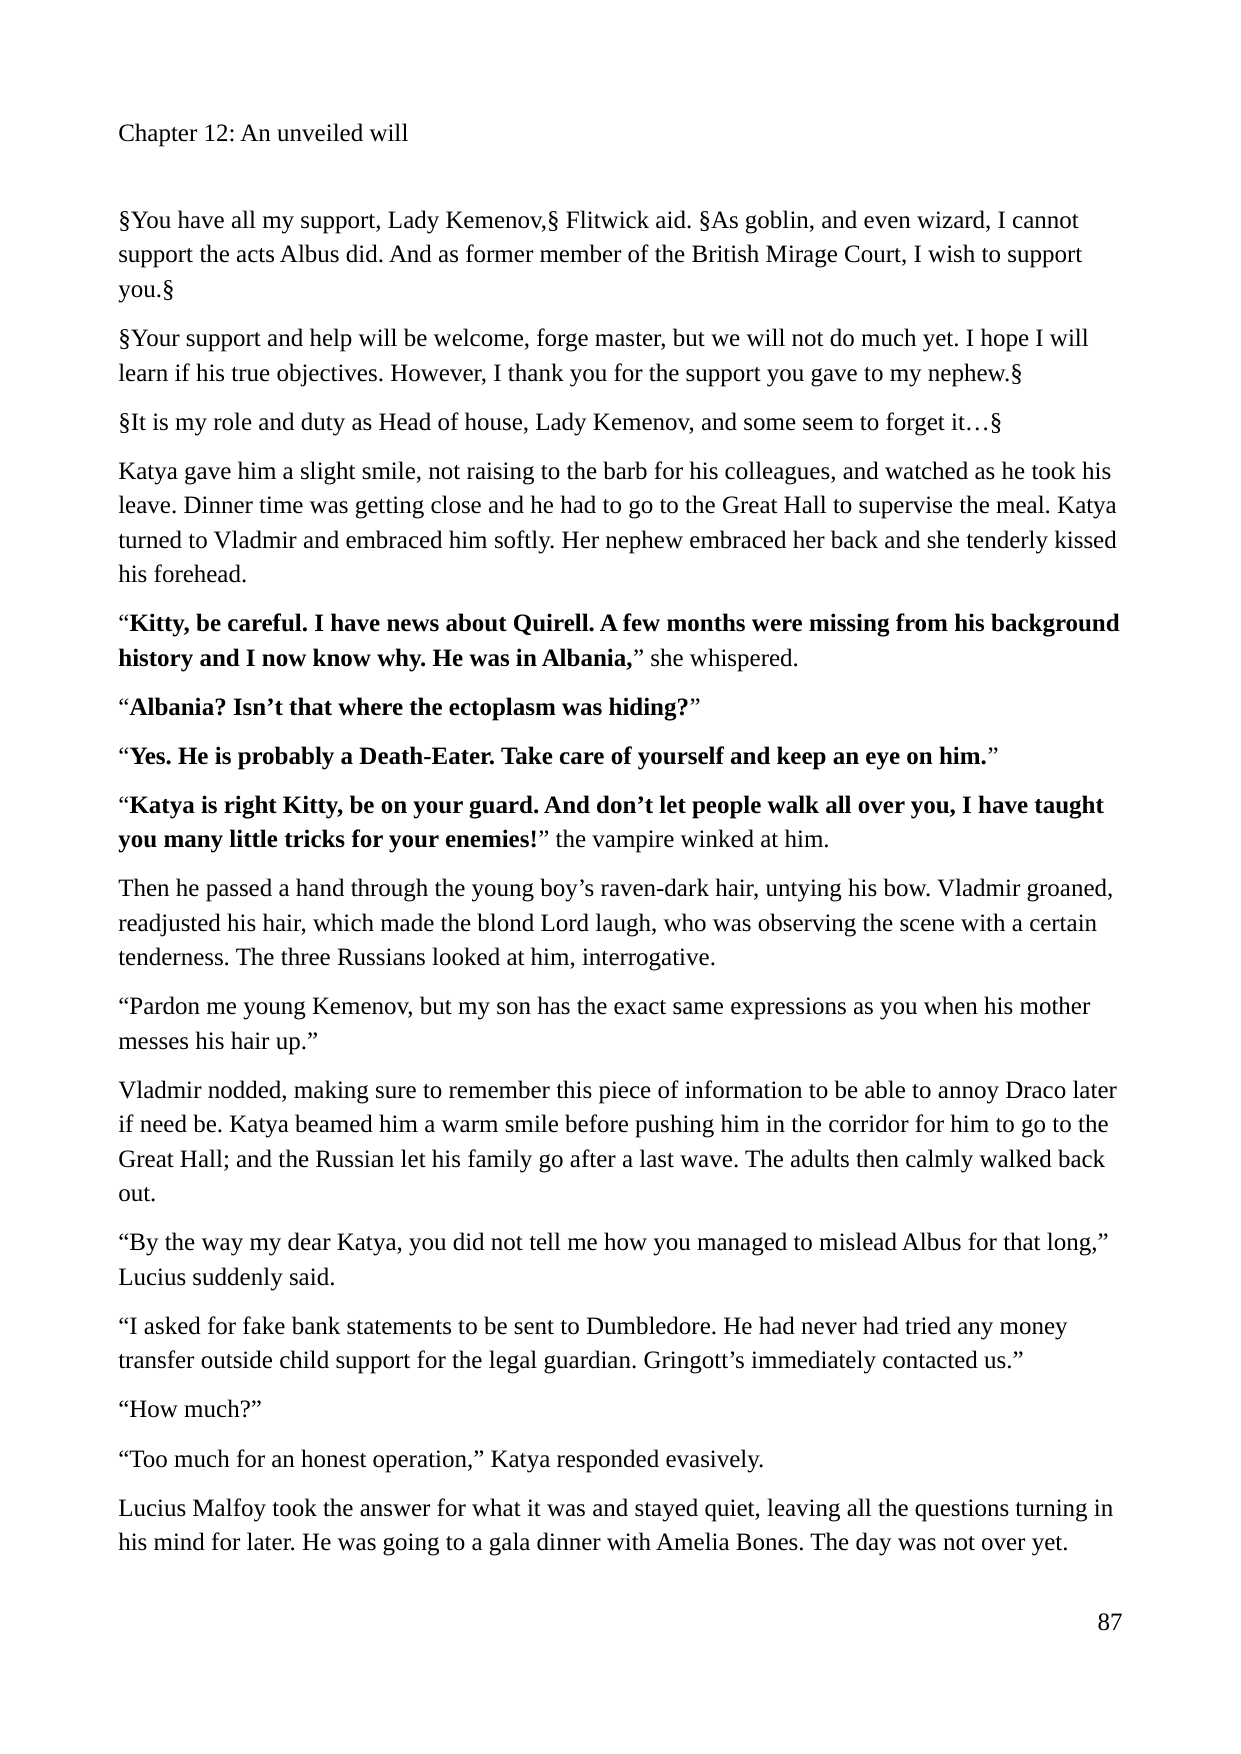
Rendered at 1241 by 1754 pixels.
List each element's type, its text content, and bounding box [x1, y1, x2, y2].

text “By the way my dear Katya, you did not tell me how you managed to mislead Albus for that long,” Lucius suddenly said. [118, 1227, 1122, 1291]
text “I asked for fake bank statements to be sent to Dumbledore. He had never had tried any money transfer outside child support for the legal guardian. Gringott’s immediately contacted us.” [118, 1311, 1122, 1374]
text “How much?” [118, 1394, 1122, 1423]
text §It is my role and duty as Head of house, Lady Kemenov, and some seem to forget it…§ [118, 407, 1122, 435]
text Vladmir nodded, making sure to remember this piece of information to be able to annoy Draco later if need be. Katya beamed him a warm smile before pushing him in the corridor for him to go to the Great Hall; and the Russian let his family go after a last wave. The adults then calmly walked back out. [118, 1075, 1122, 1207]
text “Albania? Isn’t that where the ectoplasm was hiding?” [118, 692, 1122, 721]
text §Your support and help will be welcome, forge master, but we will not do much yet. I hope I will learn if his true objectives. However, I thank you for the support you gave to my nephew.§ [118, 323, 1122, 386]
text “Katya is right Kitty, be on your guard. And don’t let people walk all over you, I have taught you many little tricks for your enemies!” the vampire winked at him. [118, 790, 1122, 853]
text “Pardon me young Kemenov, but my son has the exact same expressions as you when his mother messes his hair up.” [118, 991, 1122, 1055]
text “Kitty, be careful. I have news about Quirell. A few months were missing from his background history and I now know why. He was in Albania,” she whispered. [118, 608, 1122, 671]
text “Too much for an honest operation,” Katya responded evasively. [118, 1444, 1122, 1472]
text Katya gave him a slight smile, not raising to the barb for his colleagues, and watched as he took his leave. Dinner time was getting close and he had to go to the Great Hall to supervise the meal. Katya turned to Vladmir and embraced him softly. Her nephew embraced her back and she tenderly kissed his forehead. [118, 456, 1122, 588]
text Then he passed a hand through the young boy’s raven-dark hair, untying his bow. Vladmir groaned, readjusted his hair, which made the blond Lord laugh, who was observing the scene with a certain tenderness. The three Russians looked at him, interrogative. [118, 873, 1122, 971]
text “Yes. He is probably a Death-Eater. Take care of yourself and keep an eye on him.” [118, 741, 1122, 769]
text Lucius Malfoy took the answer for what it was and stayed quiet, leaving all the questions turning in his mind for later. He was going to a gala dinner with Amelia Bones. The day was not over yet. [118, 1493, 1122, 1556]
text §You have all my support, Lady Kemenov,§ Flitwick aid. §As goblin, and even wizard, I cannot support the acts Albus did. And as former member of the British Mirage Court, I wish to support you.§ [118, 205, 1122, 303]
